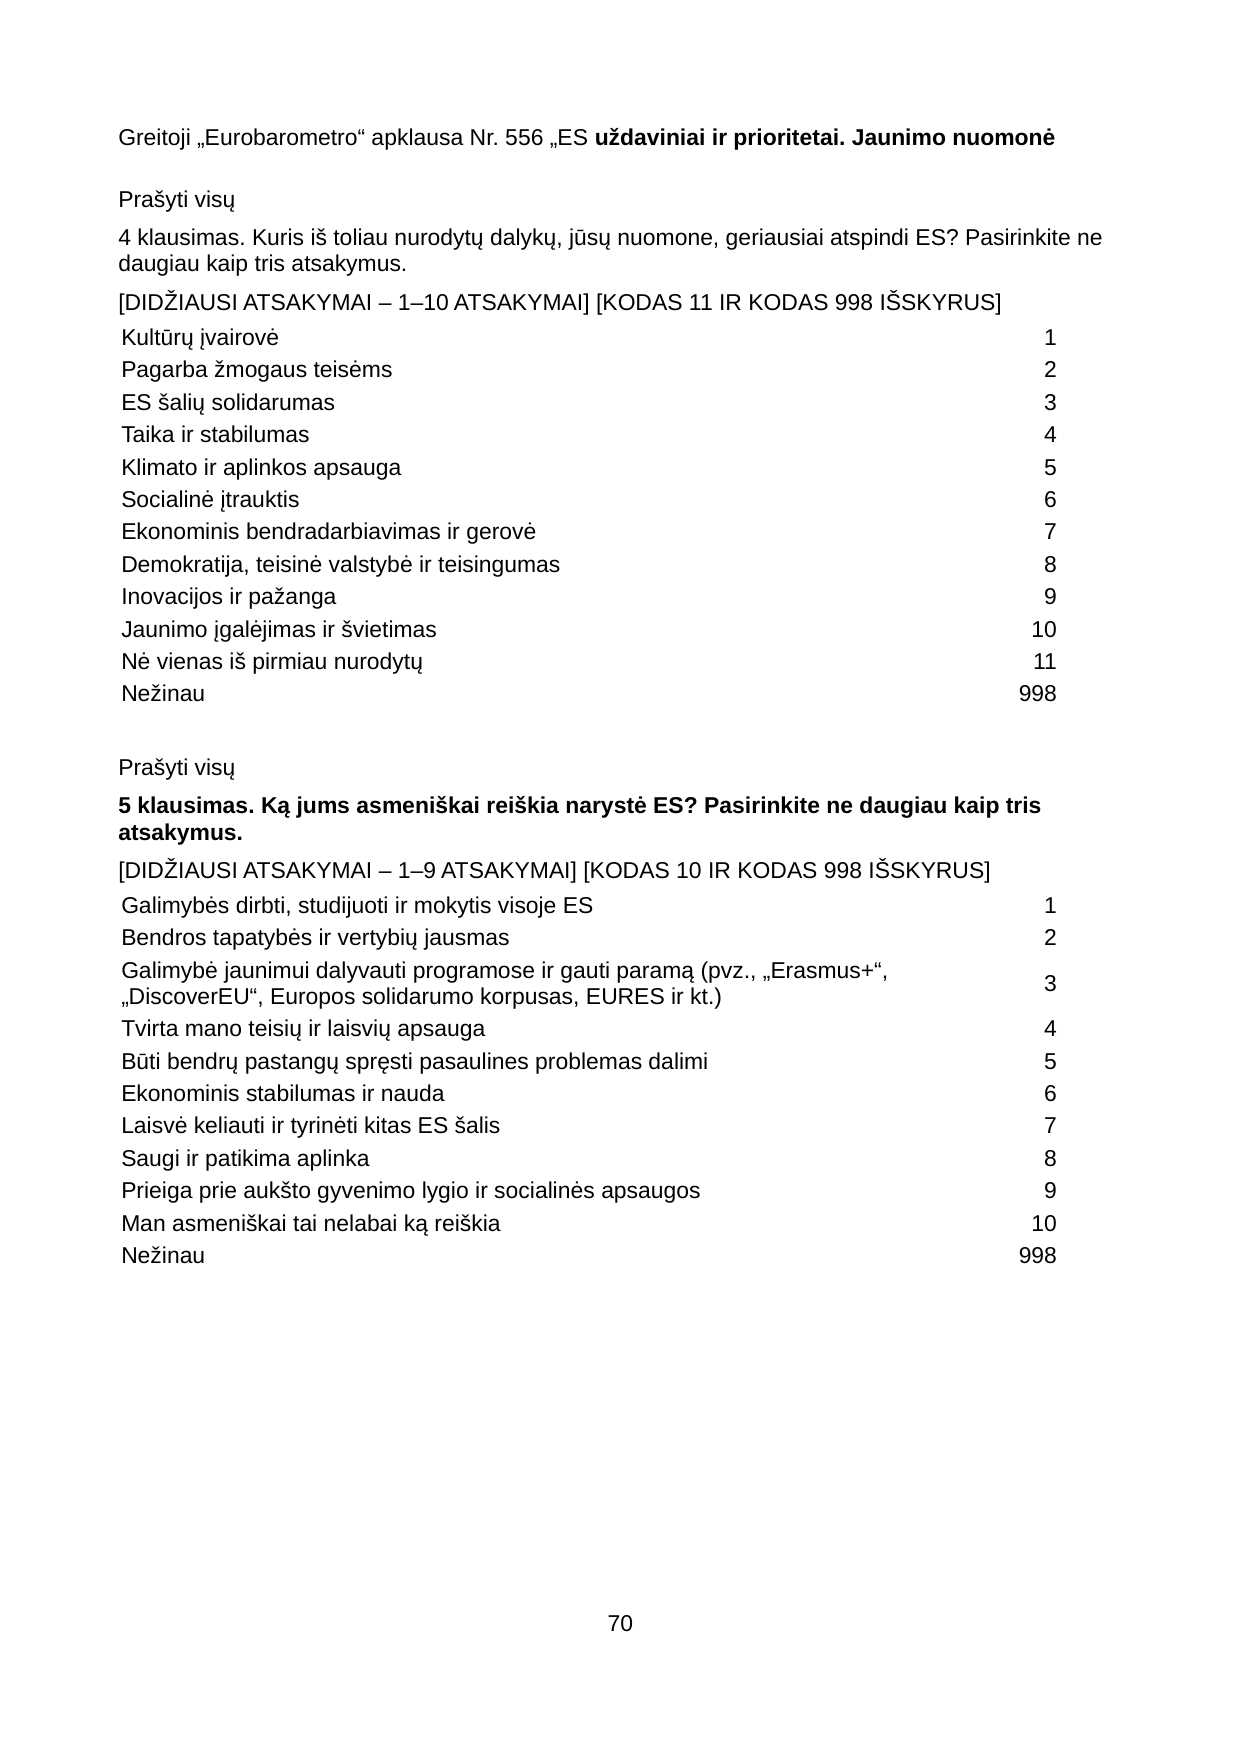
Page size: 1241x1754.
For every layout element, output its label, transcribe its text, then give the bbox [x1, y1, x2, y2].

text Prašyti visų [118, 754, 1122, 780]
table_cell Galimybė jaunimui dalyvauti programose ir gauti paramą (pvz., „Erasmus+“, „DiscoverEU“, Europos solidarumo korpusas, EURES ir kt.) [118, 954, 921, 1012]
table_cell ES šalių solidarumas [118, 386, 921, 418]
text 4 klausimas. Kuris iš toliau nurodytų dalykų, jūsų nuomone, geriausiai atspindi ES? Pasirinkite ne daugiau kaip tris atsakymus. [118, 224, 1122, 277]
table_header Kultūrų įvairovė [118, 321, 921, 353]
table_cell Jaunimo įgalėjimas ir švietimas [118, 613, 921, 645]
table_cell 4 [921, 418, 1059, 451]
table_cell 6 [921, 1077, 1059, 1109]
table_cell 998 [921, 677, 1059, 710]
table_cell 9 [921, 1174, 1059, 1207]
table_cell 5 [921, 1045, 1059, 1077]
table_cell 2 [921, 353, 1059, 386]
table_cell Klimato ir aplinkos apsauga [118, 451, 921, 483]
table_cell 8 [921, 548, 1059, 580]
table_cell 7 [921, 1110, 1059, 1142]
text [DIDŽIAUSI ATSAKYMAI – 1–9 ATSAKYMAI] [KODAS 10 IR KODAS 998 IŠSKYRUS] [118, 857, 1122, 883]
table_cell 9 [921, 580, 1059, 612]
table_cell 2 [921, 921, 1059, 954]
table_cell Prieiga prie aukšto gyvenimo lygio ir socialinės apsaugos [118, 1174, 921, 1207]
table_cell Laisvė keliauti ir tyrinėti kitas ES šalis [118, 1110, 921, 1142]
table_cell 8 [921, 1142, 1059, 1174]
table_cell Tvirta mano teisių ir laisvių apsauga [118, 1012, 921, 1045]
text 5 klausimas. Ką jums asmeniškai reiškia narystė ES? Pasirinkite ne daugiau kaip tris atsakymus. [118, 792, 1122, 845]
table_cell Būti bendrų pastangų spręsti pasaulines problemas dalimi [118, 1045, 921, 1077]
table_cell 998 [921, 1239, 1059, 1271]
table_cell Pagarba žmogaus teisėms [118, 353, 921, 386]
table_cell 11 [921, 645, 1059, 677]
table_cell Demokratija, teisinė valstybė ir teisingumas [118, 548, 921, 580]
table_cell 5 [921, 451, 1059, 483]
table_cell Socialinė įtrauktis [118, 483, 921, 515]
table_cell Man asmeniškai tai nelabai ką reiškia [118, 1207, 921, 1239]
table_cell Nežinau [118, 1239, 921, 1271]
table_cell 10 [921, 1207, 1059, 1239]
text [DIDŽIAUSI ATSAKYMAI – 1–10 ATSAKYMAI] [KODAS 11 IR KODAS 998 IŠSKYRUS] [118, 289, 1122, 315]
table_cell 3 [921, 386, 1059, 418]
table_header 1 [921, 889, 1059, 921]
table_cell Ekonominis bendradarbiavimas ir gerovė [118, 515, 921, 548]
table_cell Taika ir stabilumas [118, 418, 921, 451]
table_cell Nežinau [118, 677, 921, 710]
table_cell Inovacijos ir pažanga [118, 580, 921, 612]
table_cell Saugi ir patikima aplinka [118, 1142, 921, 1174]
table_header Galimybės dirbti, studijuoti ir mokytis visoje ES [118, 889, 921, 921]
table_cell 6 [921, 483, 1059, 515]
table_header 1 [921, 321, 1059, 353]
table_cell Bendros tapatybės ir vertybių jausmas [118, 921, 921, 954]
table_cell 10 [921, 613, 1059, 645]
table_cell Nė vienas iš pirmiau nurodytų [118, 645, 921, 677]
text Prašyti visų [118, 186, 1122, 212]
table_cell Ekonominis stabilumas ir nauda [118, 1077, 921, 1109]
table_cell 3 [921, 954, 1059, 1012]
table_cell 4 [921, 1012, 1059, 1045]
table_cell 7 [921, 515, 1059, 548]
